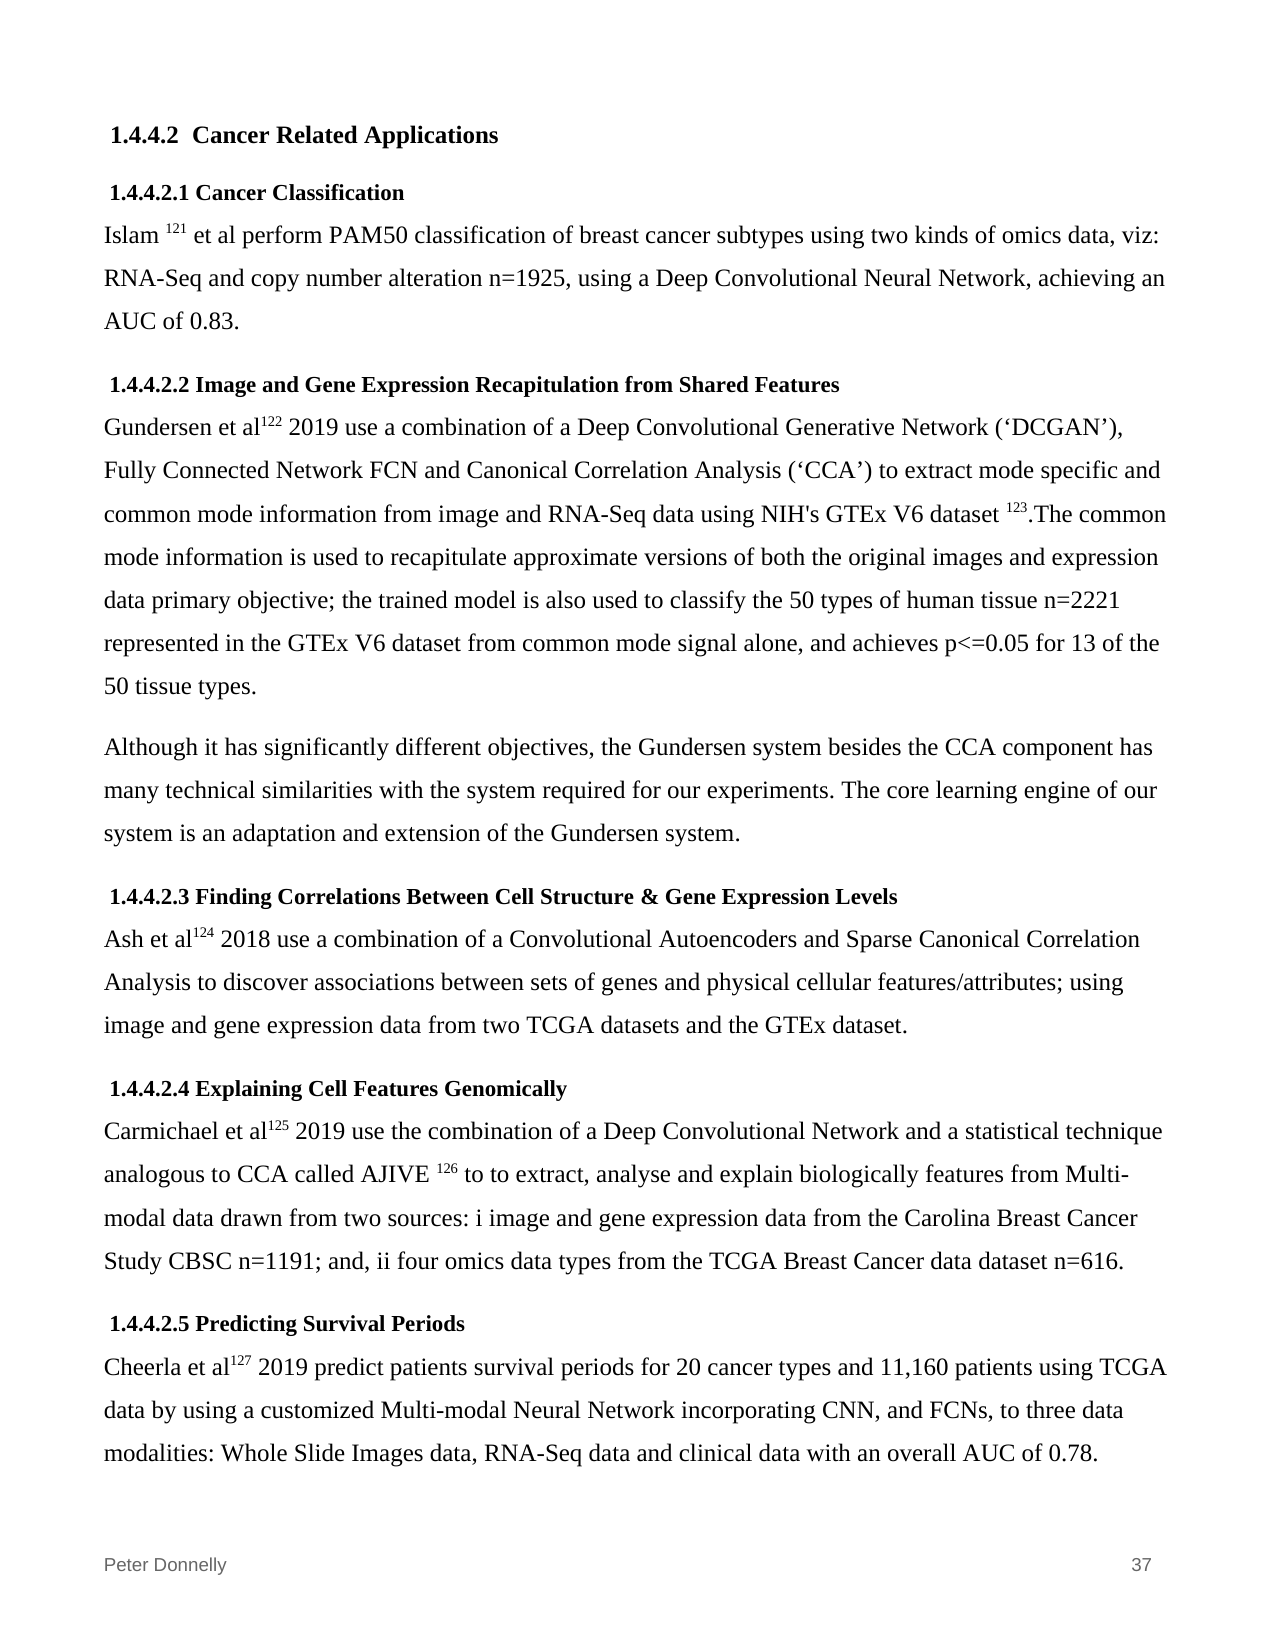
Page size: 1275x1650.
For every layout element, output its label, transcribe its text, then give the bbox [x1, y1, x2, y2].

subtitle Predicting Survival Periods [103, 1310, 1181, 1337]
subtitle Image and Gene Expression Recapitulation from Shared Features [103, 371, 1181, 397]
subtitle Explaining Cell Features Genomically [103, 1075, 1181, 1101]
text Although it has significantly different objectives, the Gundersen system besides the CCA component has many technical similarities with the system required for our experiments. The core learning engine of our system is an adaptation and extension of the Gundersen system. [103, 732, 1181, 847]
text Carmichael et al 2019 use the combination of a Deep Convolutional Network and a statistical technique analogous to CCA called AJIVE to to extract, analyse and explain biologically features from Multi-modal data drawn from two sources: i image and gene expression data from the Carolina Breast Cancer Study CBSC n=1191; and, ii four omics data types from the TCGA Breast Cancer data dataset n=616. [103, 1116, 1181, 1274]
text Islam et al perform PAM50 classification of breast cancer subtypes using two kinds of omics data, viz: RNA-Seq and copy number alteration n=1925, using a Deep Convolutional Neural Network, achieving an AUC of 0.83. [103, 220, 1181, 335]
text Gundersen et al 2019 use a combination of a Deep Convolutional Generative Network (‘DCGAN’), Fully Connected Network FCN and Canonical Correlation Analysis (‘CCA’) to extract mode specific and common mode information from image and RNA-Seq data using NIH's GTEx V6 dataset .The common mode information is used to recapitulate approximate versions of both the original images and expression data primary objective; the trained model is also used to classify the 50 types of human tissue n=2221 represented in the GTEx V6 dataset from common mode signal alone, and achieves p<=0.05 for 13 of the 50 tissue types. [103, 412, 1181, 700]
subtitle Finding Correlations Between Cell Structure & Gene Expression Levels [103, 883, 1181, 909]
subtitle Cancer Classification [103, 179, 1181, 205]
text Cheerla et al 2019 predict patients survival periods for 20 cancer types and 11,160 patients using TCGA data by using a customized Multi-modal Neural Network incorporating CNN, and FCNs, to three data modalities: Whole Slide Images data, RNA-Seq data and clinical data with an overall AUC of 0.78. [103, 1352, 1181, 1467]
text Ash et al 2018 use a combination of a Convolutional Autoencoders and Sparse Canonical Correlation Analysis to discover associations between sets of genes and physical cellular features/attributes; using image and gene expression data from two TCGA datasets and the GTEx dataset. [103, 924, 1181, 1039]
subtitle Cancer Related Applications [103, 120, 1181, 148]
